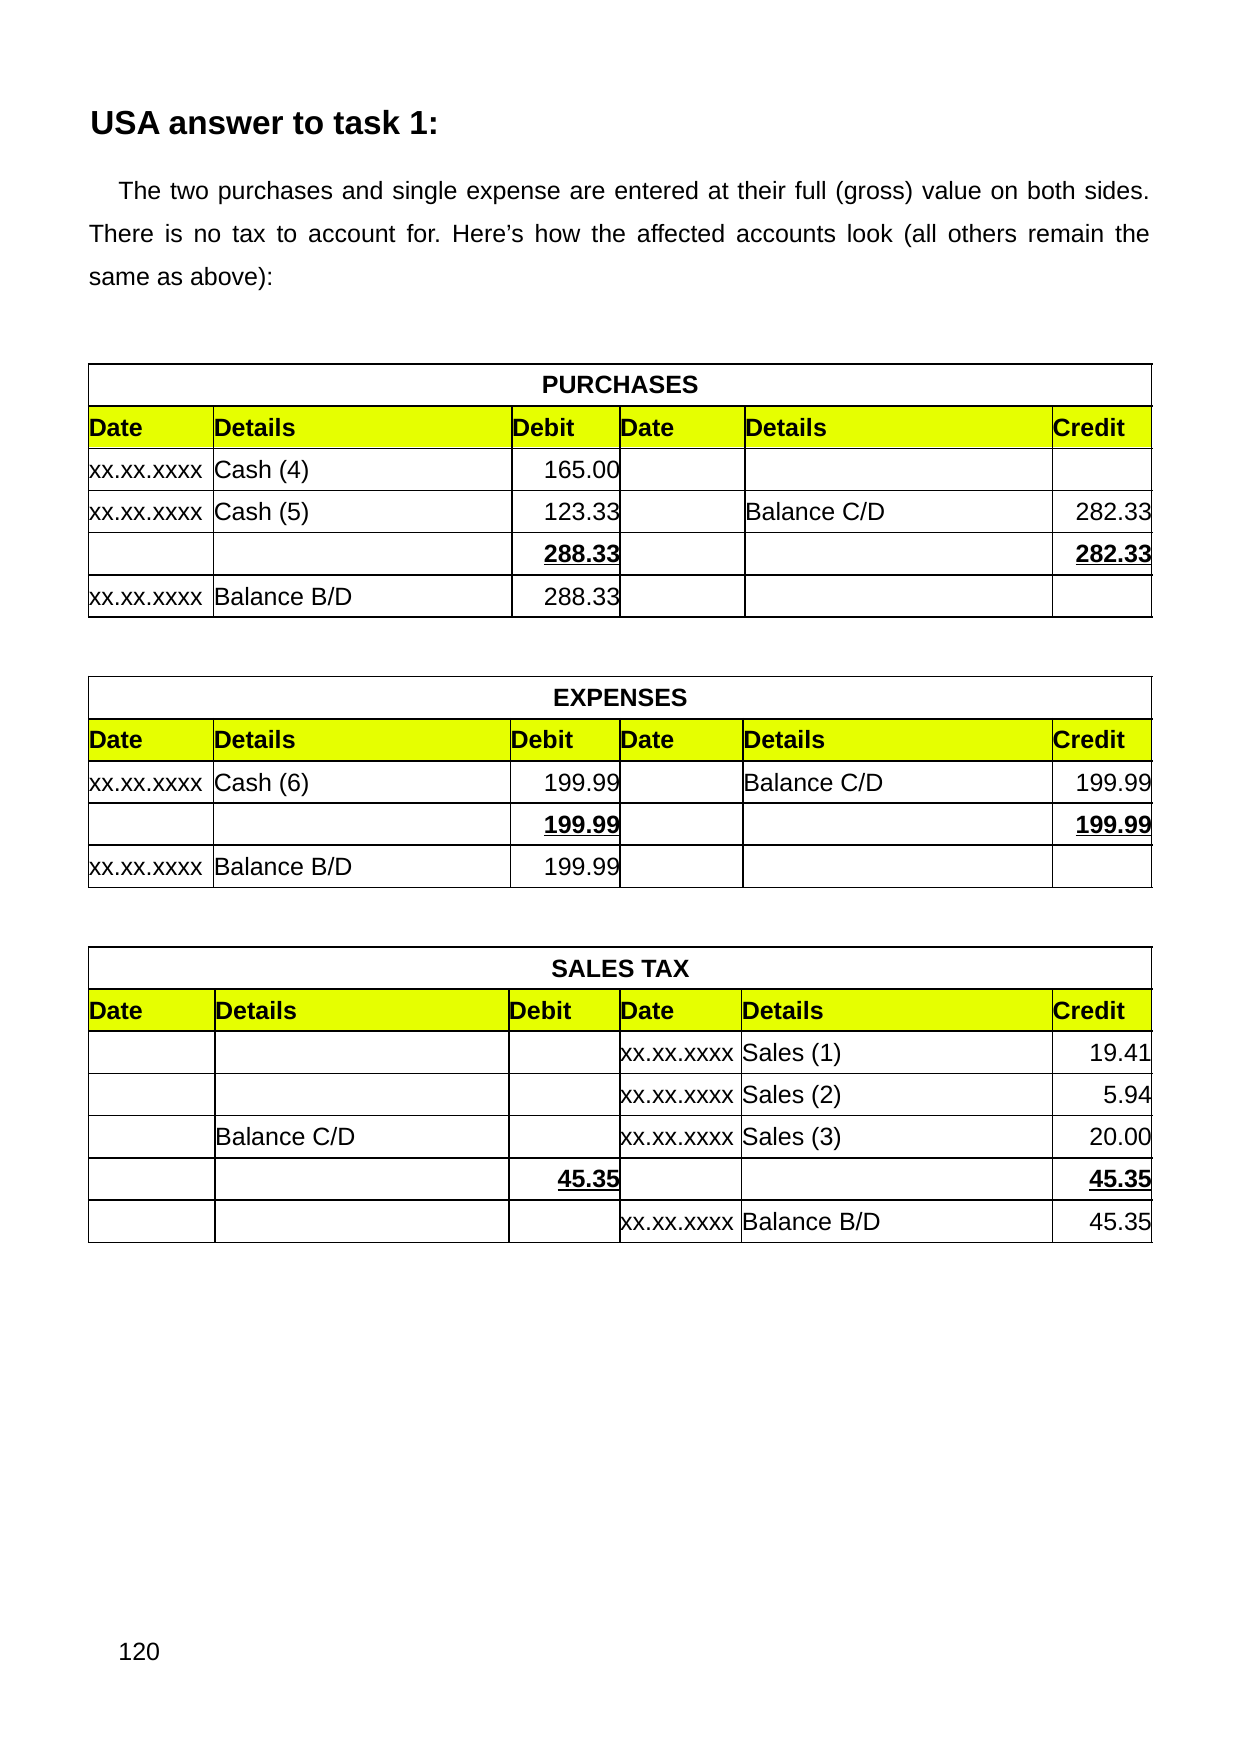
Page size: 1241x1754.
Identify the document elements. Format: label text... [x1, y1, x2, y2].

table_cell xx.xx.xxxx [621, 1116, 741, 1157]
table_cell Date [621, 720, 742, 760]
table_cell 45.35 [510, 1159, 619, 1199]
table_cell 288.33 [513, 533, 619, 574]
table_cell Sales (1) [742, 1032, 1052, 1073]
table_cell Balance C/D [746, 491, 1052, 532]
table_cell Details [214, 407, 511, 447]
table_cell [216, 1032, 508, 1073]
table_cell [742, 1159, 1052, 1199]
table_cell [621, 576, 744, 616]
table_header EXPENSES [89, 677, 1151, 718]
table_cell 282.33 [1053, 533, 1151, 574]
table_cell xx.xx.xxxx [621, 1074, 741, 1115]
table_cell xx.xx.xxxx [621, 1201, 741, 1241]
table_cell [744, 804, 1052, 844]
table_cell [621, 804, 742, 844]
table_cell [510, 1116, 619, 1157]
table_cell 199.99 [1053, 762, 1151, 802]
table_cell [89, 533, 213, 574]
table_cell Credit [1053, 990, 1151, 1030]
table_cell [214, 804, 510, 844]
table_cell Details [214, 720, 510, 760]
table_cell xx.xx.xxxx [89, 449, 213, 489]
table_cell 45.35 [1053, 1159, 1151, 1199]
text The two purchases and single expense are entered at their full (gross) value on both sides. There is no tax to account for. Here’s how the affected accounts look (all others remain the same as above): [88, 176, 1152, 291]
table_cell [510, 1201, 619, 1241]
table_cell 199.99 [511, 846, 619, 887]
table_cell Date [621, 990, 741, 1030]
table_cell [621, 449, 744, 489]
table_cell 5.94 [1053, 1074, 1151, 1115]
table_cell [510, 1074, 619, 1115]
table_cell [216, 1074, 508, 1115]
table_cell Details [746, 407, 1052, 447]
text USA answer to task 1: [88, 103, 1152, 142]
table_cell Cash (5) [214, 491, 511, 532]
table_cell 165.00 [513, 449, 619, 489]
table_cell [621, 846, 742, 887]
table_cell [746, 533, 1052, 574]
table_cell xx.xx.xxxx [89, 491, 213, 532]
table_cell 45.35 [1053, 1201, 1151, 1241]
table_cell [89, 804, 213, 844]
table_cell Details [216, 990, 508, 1030]
table_cell Date [89, 407, 213, 447]
table_cell [216, 1159, 508, 1199]
table_cell [1053, 449, 1151, 489]
table_cell Details [742, 990, 1052, 1030]
table_cell [621, 762, 742, 802]
table_cell Details [744, 720, 1052, 760]
table_cell Credit [1053, 720, 1151, 760]
table_cell Date [89, 990, 214, 1030]
table_cell [621, 491, 744, 532]
table_cell Balance B/D [214, 576, 511, 616]
table_cell 19.41 [1053, 1032, 1151, 1073]
table_cell 20.00 [1053, 1116, 1151, 1157]
table_cell [621, 533, 744, 574]
table_cell [510, 1032, 619, 1073]
table_cell [89, 1032, 214, 1073]
table_cell 199.99 [511, 804, 619, 844]
table_cell 199.99 [1053, 804, 1151, 844]
table_cell Cash (4) [214, 449, 511, 489]
table_cell [621, 1159, 741, 1199]
table_cell Sales (3) [742, 1116, 1052, 1157]
table_cell [744, 846, 1052, 887]
table_cell xx.xx.xxxx [89, 762, 213, 802]
table_cell xx.xx.xxxx [89, 846, 213, 887]
table_cell Debit [511, 720, 619, 760]
table_cell [746, 449, 1052, 489]
table_cell Date [89, 720, 213, 760]
table_cell Cash (6) [214, 762, 510, 802]
table_header PURCHASES [89, 365, 1151, 405]
table_cell 288.33 [513, 576, 619, 616]
table_cell Sales (2) [742, 1074, 1052, 1115]
table_cell Balance C/D [744, 762, 1052, 802]
table_cell Debit [510, 990, 619, 1030]
table_cell Balance B/D [742, 1201, 1052, 1241]
table_cell 199.99 [511, 762, 619, 802]
table_cell 282.33 [1053, 491, 1151, 532]
table_cell [1053, 846, 1151, 887]
table_cell [1053, 576, 1151, 616]
table_cell [89, 1159, 214, 1199]
table_cell Credit [1053, 407, 1151, 447]
table_cell [89, 1116, 214, 1157]
table_cell Date [621, 407, 744, 447]
table_cell Balance B/D [214, 846, 510, 887]
table_cell [216, 1201, 508, 1241]
table_cell [214, 533, 511, 574]
table_cell xx.xx.xxxx [89, 576, 213, 616]
table_header SALES TAX [89, 948, 1151, 988]
table_cell xx.xx.xxxx [621, 1032, 741, 1073]
table_cell [89, 1074, 214, 1115]
table_cell Debit [513, 407, 619, 447]
table_cell [89, 1201, 214, 1241]
table_cell 123.33 [513, 491, 619, 532]
table_cell [746, 576, 1052, 616]
table_cell Balance C/D [216, 1116, 508, 1157]
